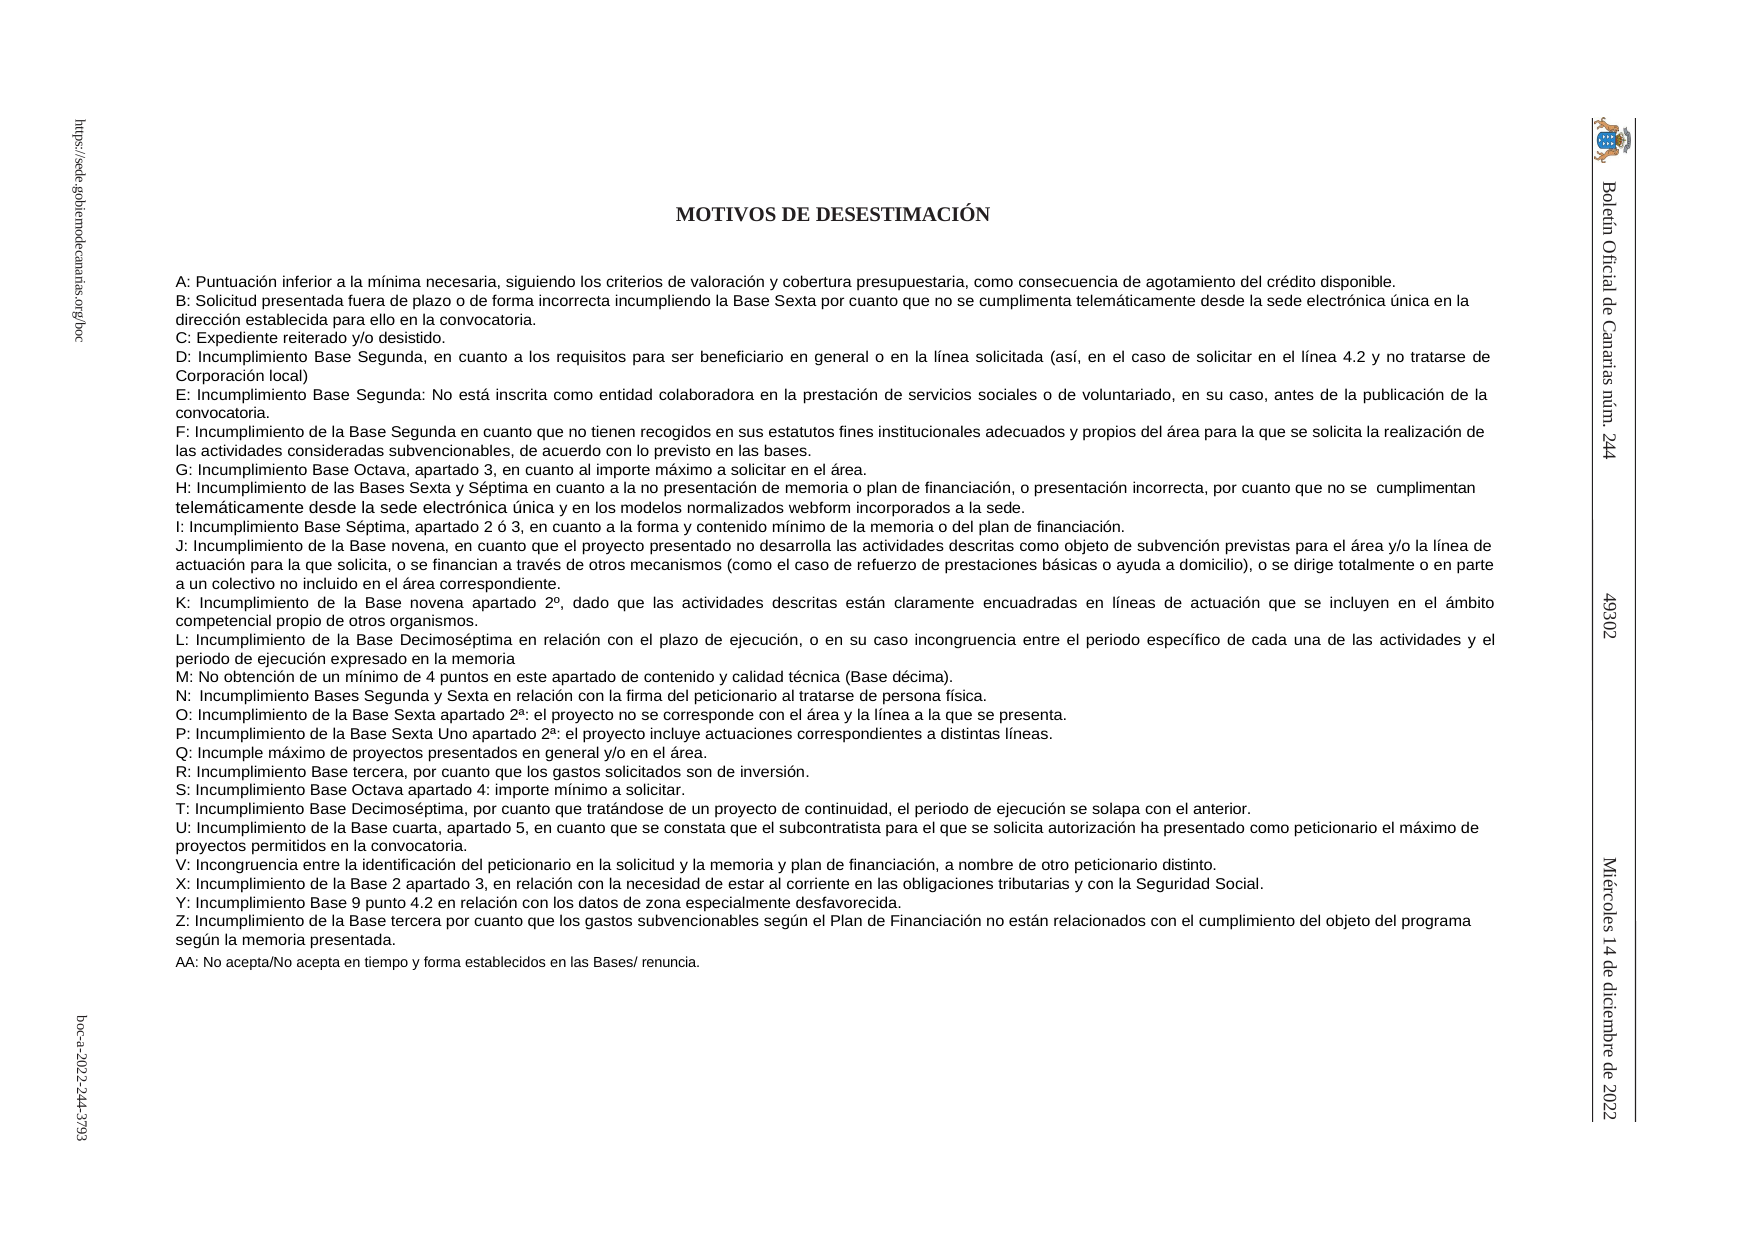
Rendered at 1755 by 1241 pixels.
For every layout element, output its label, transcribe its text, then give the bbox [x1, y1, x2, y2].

text boc-a-2022-244-3793 [74, 1016, 91, 1145]
text 49302 [1600, 593, 1621, 642]
text A: Puntuación inferior a la mínima necesaria, siguiendo los criterios de valoración y cobertura presupuestaria, como consecuencia de agotamiento del crédito disponible. [175, 273, 1521, 291]
text M: No obtención de un mínimo de 4 puntos en este apartado de contenido y calidad técnica (Base décima). [175, 669, 1521, 687]
text F: Incumplimiento de la Base Segunda en cuanto que no tienen recogidos en sus estatutos fines institucionales adecuados y propios del área para la que se solicita la realización de las actividades consideradas subvencionables, de acuerdo con lo previsto en las bases. [175, 423, 1509, 460]
text L: Incumplimiento de la Base Decimoséptima en relación con el plazo de ejecución, o en su caso incongruencia entre el periodo específico de cada una de las actividades y el periodo de ejecución expresado en la memoria [175, 631, 1498, 668]
text E: Incumplimiento Base Segunda: No está inscrita como entidad colaboradora en la prestación de servicios sociales o de voluntariado, en su caso, antes de la publicación de la convocatoria. [175, 385, 1521, 422]
text C: Expediente reiterado y/o desistido. [175, 329, 1521, 347]
text X: Incumplimiento de la Base 2 apartado 3, en relación con la necesidad de estar al corriente en las obligaciones tributarias y con la Seguridad Social. Y: Incumplimiento Base 9 punto 4.2 en relación con los datos de zona especialmente desfavorecida. [175, 875, 1270, 911]
text U: Incumplimiento de la Base cuarta, apartado 5, en cuanto que se constata que el subcontratista para el que se solicita autorización ha presentado como peticionario el máximo de proyectos permitidos en la convocatoria. [175, 818, 1521, 855]
text Z: Incumplimiento de la Base tercera por cuanto que los gastos subvencionables según el Plan de Financiación no están relacionados con el cumplimiento del objeto del programa según la memoria presentada. [175, 912, 1509, 949]
text N: Incumplimiento Bases Segunda y Sexta en relación con la firma del peticionario al tratarse de persona física. [175, 687, 1521, 705]
text B: Solicitud presentada fuera de plazo o de forma incorrecta incumpliendo la Base Sexta por cuanto que no se cumplimenta telemáticamente desde la sede electrónica única en la dirección establecida para ello en la convocatoria. [175, 292, 1521, 328]
text O: Incumplimiento de la Base Sexta apartado 2ª: el proyecto no se corresponde con el área y la línea a la que se presenta. P: Incumplimiento de la Base Sexta Uno apartado 2ª: el proyecto incluye actuaciones correspondientes a distintas líneas. Q: Incumple máximo de proyectos presentados en general y/o en el área. [175, 706, 1072, 762]
text H: Incumplimiento de las Bases Sexta y Séptima en cuanto a la no presentación de memoria o plan de financiación, o presentación incorrecta, por cuanto que no se cumplimentan [175, 479, 1521, 497]
text J: Incumplimiento de la Base novena, en cuanto que el proyecto presentado no desarrolla las actividades descritas como objeto de subvención previstas para el área y/o la línea de actuación para la que solicita, o se financian a través de otros mecanismos (como el caso de refuerzo de prestaciones básicas o ayuda a domicilio), o se dirige totalmente o en parte a un colectivo no incluido en el área correspondiente. [175, 537, 1497, 592]
text telemáticamente desde la sede electrónica única y en los modelos normalizados webform incorporados a la sede. [175, 498, 1521, 517]
text G: Incumplimiento Base Octava, apartado 3, en cuanto al importe máximo a solicitar en el área. [175, 461, 1521, 479]
text Miércoles 14 de diciembre de 2022 [1600, 857, 1621, 1124]
text https://sede.gobiernodecanarias.org/boc [72, 119, 89, 352]
text AA: No acepta/No acepta en tiempo y forma establecidos en las Bases/ renuncia. [175, 954, 1521, 971]
text V: Incongruencia entre la identificación del peticionario en la solicitud y la memoria y plan de financiación, a nombre de otro peticionario distinto. [175, 856, 1521, 874]
text Boletín Oficial de Canarias núm. 244 [1599, 181, 1621, 462]
text MOTIVOS DE DESESTIMACIÓN [674, 202, 992, 226]
text I: Incumplimiento Base Séptima, apartado 2 ó 3, en cuanto a la forma y contenido mínimo de la memoria o del plan de financiación. [175, 518, 1521, 536]
text K: Incumplimiento de la Base novena apartado 2º, dado que las actividades descritas están claramente encuadradas en líneas de actuación que se incluyen en el ámbito competencial propio de otros organismos. [175, 593, 1497, 630]
text T: Incumplimiento Base Decimoséptima, por cuanto que tratándose de un proyecto de continuidad, el periodo de ejecución se solapa con el anterior. [175, 799, 1521, 818]
text R: Incumplimiento Base tercera, por cuanto que los gastos solicitados son de inversión. S: Incumplimiento Base Octava apartado 4: importe mínimo a solicitar. [175, 762, 817, 799]
text D: Incumplimiento Base Segunda, en cuanto a los requisitos para ser beneficiario en general o en la línea solicitada (así, en el caso de solicitar en el línea 4.2 y no tratarse de Corporación local) [175, 348, 1521, 384]
